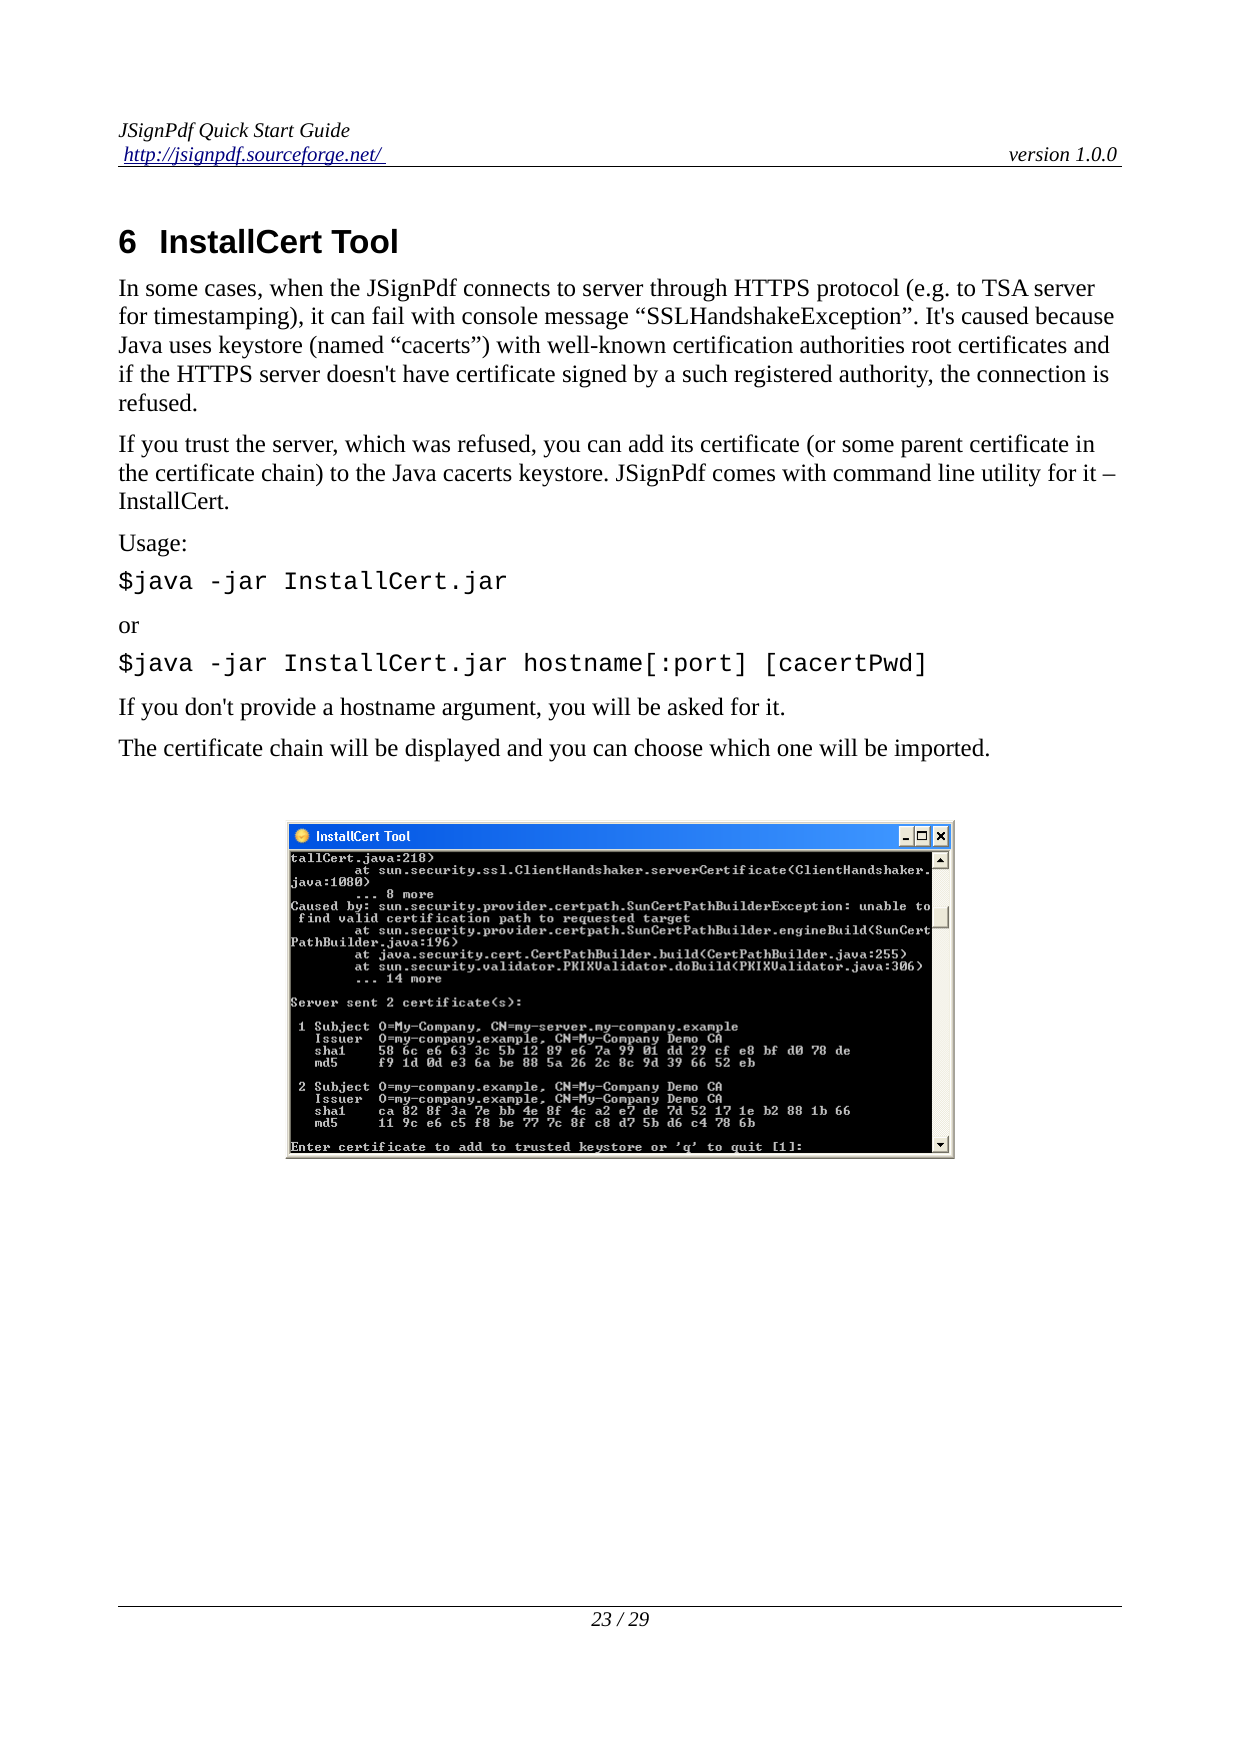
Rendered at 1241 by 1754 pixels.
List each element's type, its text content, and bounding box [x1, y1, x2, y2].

subtitle InstallCert Tool [118, 222, 1122, 260]
picture [285, 820, 955, 1159]
text $java -jar InstallCert.jar hostname[:port] [cacertPwd] [118, 651, 1122, 679]
text Usage: [118, 528, 1122, 556]
text The certificate chain will be displayed and you can choose which one will be imported. [118, 733, 1122, 762]
text $java -jar InstallCert.jar [118, 569, 1122, 597]
text If you don't provide a hostname argument, you will be asked for it. [118, 692, 1122, 721]
text In some cases, when the JSignPdf connects to server through HTTPS protocol (e.g. to TSA server for timestamping), it can fail with console message “SSLHandshakeException”. It's caused because Java uses keystore (named “cacerts”) with well-known certification authorities root certificates and if the HTTPS server doesn't have certificate signed by a such registered authority, the connection is refused. [118, 273, 1122, 416]
text or [118, 610, 1122, 638]
text If you trust the server, which was refused, you can add its certificate (or some parent certificate in the certificate chain) to the Java cacerts keystore. JSignPdf comes with command line utility for it – InstallCert. [118, 429, 1122, 515]
